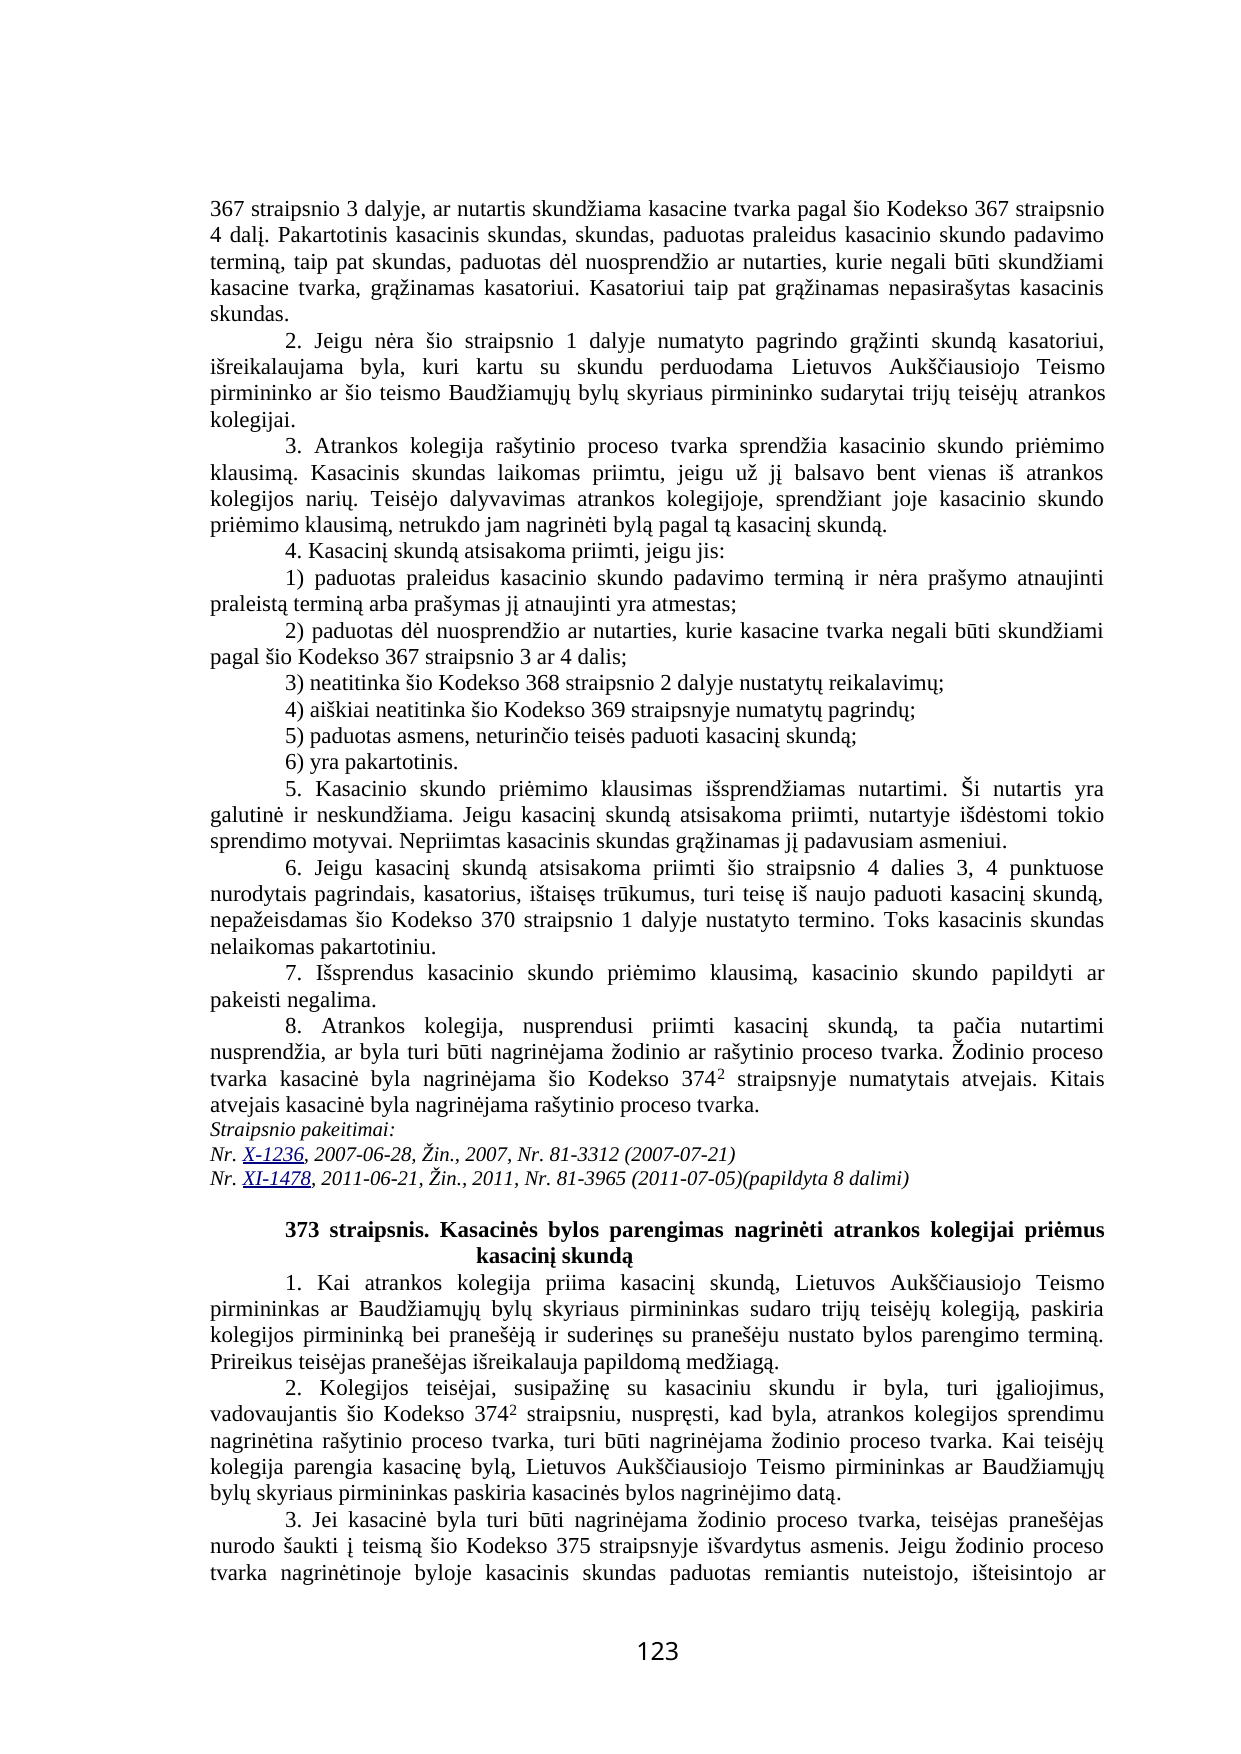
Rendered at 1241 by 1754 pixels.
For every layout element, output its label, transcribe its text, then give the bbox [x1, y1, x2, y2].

text 3. Atrankos kolegija rašytinio proceso tvarka sprendžia kasacinio skundo priėmimo klausimą. Kasacinis skundas laikomas priimtu, jeigu už jį balsavo bent vienas iš atrankos kolegijos narių. Teisėjo dalyvavimas atrankos kolegijoje, sprendžiant joje kasacinio skundo priėmimo klausimą, netrukdo jam nagrinėti bylą pagal tą kasacinį skundą. [210, 432, 1106, 538]
text 2. Jeigu nėra šio straipsnio 1 dalyje numatyto pagrindo grąžinti skundą kasatoriui, išreikalaujama byla, kuri kartu su skundu perduodama Lietuvos Aukščiausiojo Teismo pirmininko ar šio teismo Baudžiamųjų bylų skyriaus pirmininko sudarytai trijų teisėjų atrankos kolegijai. [210, 327, 1106, 432]
text 1) paduotas praleidus kasacinio skundo padavimo terminą ir nėra prašymo atnaujinti praleistą terminą arba prašymas jį atnaujinti yra atmestas; [210, 564, 1106, 617]
text 367 straipsnio 3 dalyje, ar nutartis skundžiama kasacine tvarka pagal šio Kodekso 367 straipsnio 4 dalį. Pakartotinis kasacinis skundas, skundas, paduotas praleidus kasacinio skundo padavimo terminą, taip pat skundas, paduotas dėl nuosprendžio ar nutarties, kurie negali būti skundžiami kasacine tvarka, grąžinamas kasatoriui. Kasatoriui taip pat grąžinamas nepasirašytas kasacinis skundas. [210, 195, 1106, 327]
text 8. Atrankos kolegija, nusprendusi priimti kasacinį skundą, ta pačia nutartimi nusprendžia, ar byla turi būti nagrinėjama žodinio ar rašytinio proceso tvarka. Žodinio proceso tvarka kasacinė byla nagrinėjama šio Kodekso 3742 straipsnyje numatytais atvejais. Kitais atvejais kasacinė byla nagrinėjama rašytinio proceso tvarka. [210, 1012, 1106, 1117]
text 373 straipsnis. Kasacinės bylos parengimas nagrinėti atrankos kolegijai priėmus kasacinį skundą [285, 1216, 1106, 1269]
text Nr. XI-1478, 2011-06-21, Žin., 2011, Nr. 81-3965 (2011-07-05)(papildyta 8 dalimi) [210, 1166, 1106, 1189]
text 7. Išsprendus kasacinio skundo priėmimo klausimą, kasacinio skundo papildyti ar pakeisti negalima. [210, 959, 1106, 1012]
text Straipsnio pakeitimai: [210, 1117, 1106, 1141]
text 5) paduotas asmens, neturinčio teisės paduoti kasacinį skundą; [210, 722, 1106, 748]
text Nr. X-1236, 2007-06-28, Žin., 2007, Nr. 81-3312 (2007-07-21) [210, 1141, 1106, 1166]
text 3) neatitinka šio Kodekso 368 straipsnio 2 dalyje nustatytų reikalavimų; [210, 669, 1106, 696]
text 3. Jei kasacinė byla turi būti nagrinėjama žodinio proceso tvarka, teisėjas pranešėjas nurodo šaukti į teismą šio Kodekso 375 straipsnyje išvardytus asmenis. Jeigu žodinio proceso tvarka nagrinėtinoje byloje kasacinis skundas paduotas remiantis nuteistojo, išteisintojo ar [210, 1506, 1106, 1585]
text 4. Kasacinį skundą atsisakoma priimti, jeigu jis: [210, 538, 1106, 564]
text 6) yra pakartotinis. [210, 748, 1106, 775]
text 1. Kai atrankos kolegija priima kasacinį skundą, Lietuvos Aukščiausiojo Teismo pirmininkas ar Baudžiamųjų bylų skyriaus pirmininkas sudaro trijų teisėjų kolegiją, paskiria kolegijos pirmininką bei pranešėją ir suderinęs su pranešėju nustato bylos parengimo terminą. Prireikus teisėjas pranešėjas išreikalauja papildomą medžiagą. [210, 1269, 1106, 1374]
text 5. Kasacinio skundo priėmimo klausimas išsprendžiamas nutartimi. Ši nutartis yra galutinė ir neskundžiama. Jeigu kasacinį skundą atsisakoma priimti, nutartyje išdėstomi tokio sprendimo motyvai. Nepriimtas kasacinis skundas grąžinamas jį padavusiam asmeniui. [210, 775, 1106, 854]
text 2. Kolegijos teisėjai, susipažinę su kasaciniu skundu ir byla, turi įgaliojimus, vadovaujantis šio Kodekso 3742 straipsniu, nuspręsti, kad byla, atrankos kolegijos sprendimu nagrinėtina rašytinio proceso tvarka, turi būti nagrinėjama žodinio proceso tvarka. Kai teisėjų kolegija parengia kasacinę bylą, Lietuvos Aukščiausiojo Teismo pirmininkas ar Baudžiamųjų bylų skyriaus pirmininkas paskiria kasacinės bylos nagrinėjimo datą. [210, 1374, 1106, 1506]
text 2) paduotas dėl nuosprendžio ar nutarties, kurie kasacine tvarka negali būti skundžiami pagal šio Kodekso 367 straipsnio 3 ar 4 dalis; [210, 617, 1106, 669]
text 6. Jeigu kasacinį skundą atsisakoma priimti šio straipsnio 4 dalies 3, 4 punktuose nurodytais pagrindais, kasatorius, ištaisęs trūkumus, turi teisę iš naujo paduoti kasacinį skundą, nepažeisdamas šio Kodekso 370 straipsnio 1 dalyje nustatyto termino. Toks kasacinis skundas nelaikomas pakartotiniu. [210, 854, 1106, 959]
text 4) aiškiai neatitinka šio Kodekso 369 straipsnyje numatytų pagrindų; [210, 696, 1106, 722]
